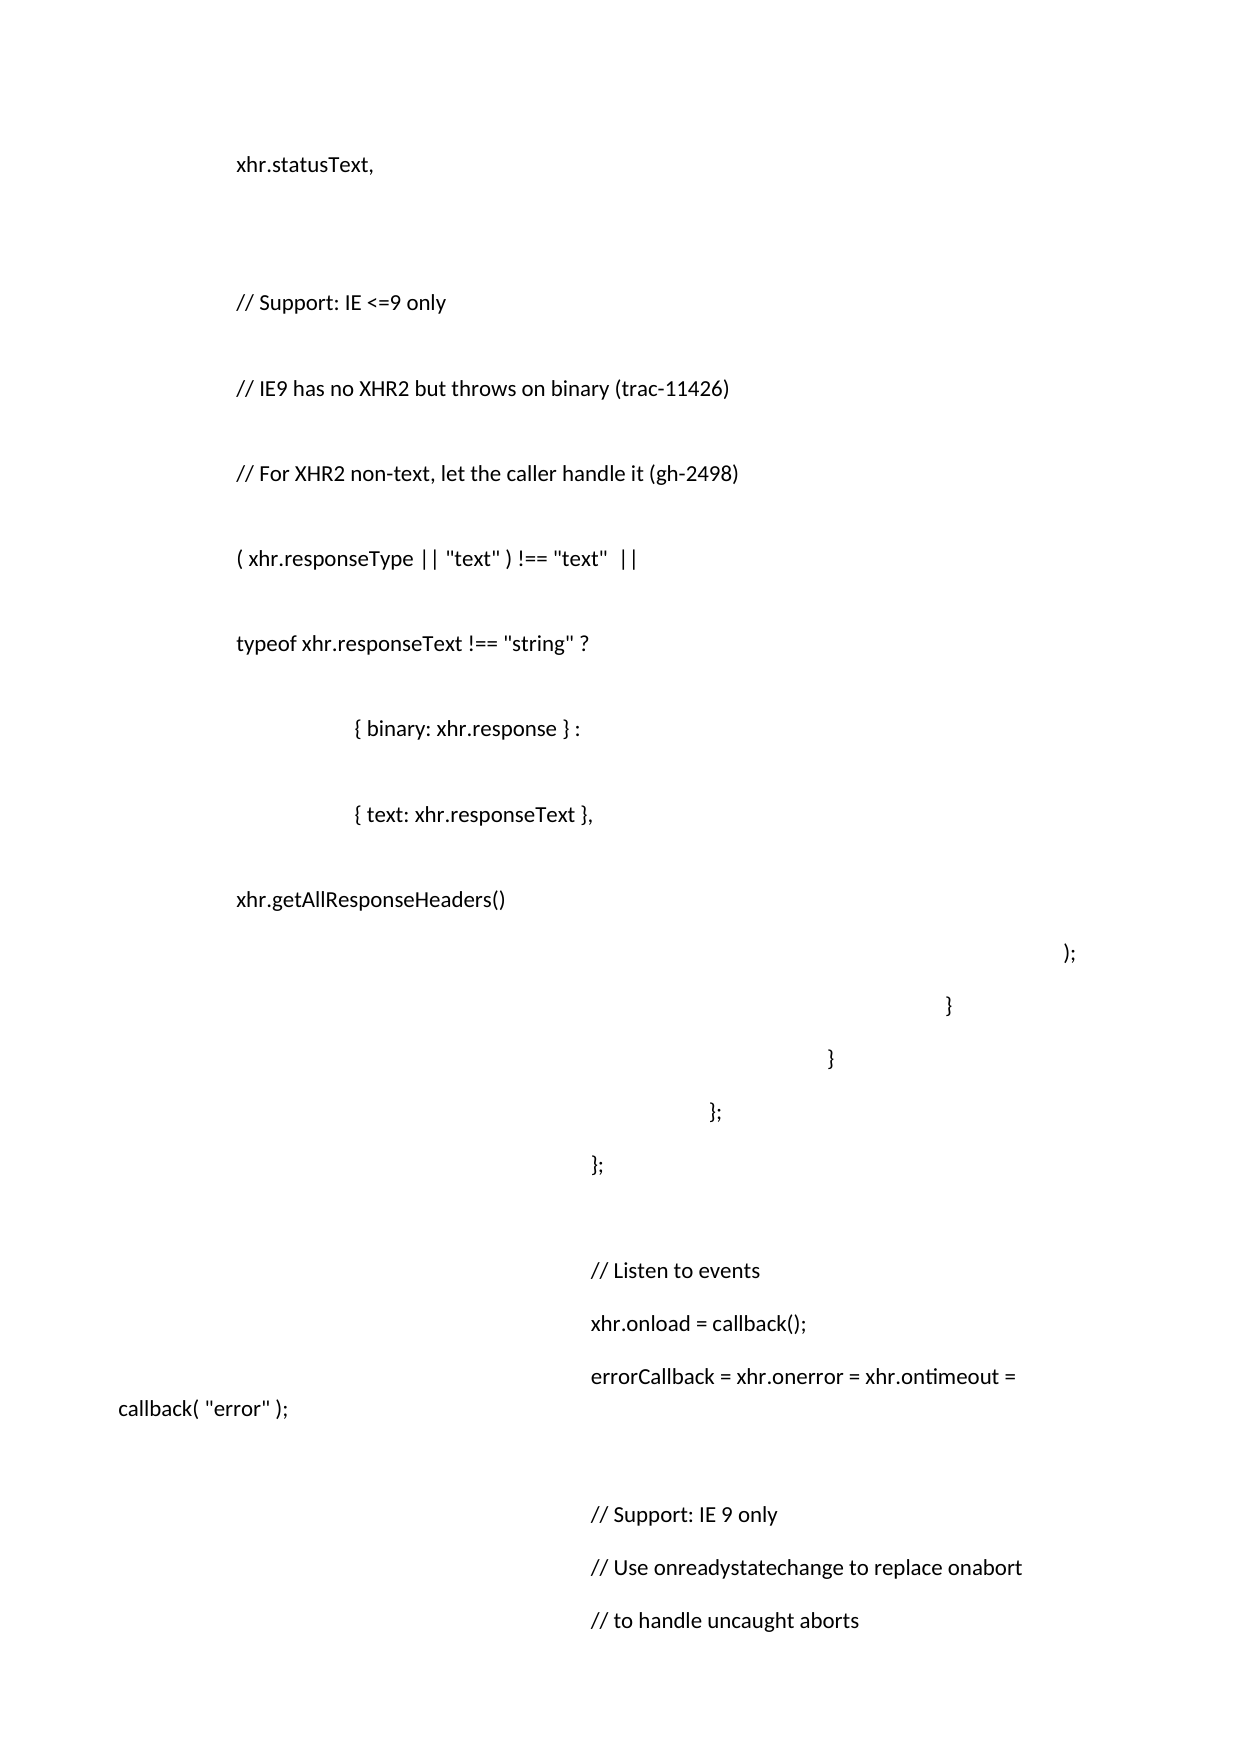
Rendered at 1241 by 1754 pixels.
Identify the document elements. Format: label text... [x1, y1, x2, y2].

text }; [118, 1150, 1122, 1178]
text // IE9 has no XHR2 but throws on binary (trac-11426) [118, 342, 1122, 402]
text // Listen to events [118, 1256, 1122, 1284]
text { text: xhr.responseText }, [118, 768, 1122, 828]
text xhr.getAllResponseHeaders() [118, 853, 1122, 913]
text { binary: xhr.response } : [118, 682, 1122, 743]
text } [118, 991, 1122, 1019]
text // For XHR2 non-text, let the caller handle it (gh-2498) [118, 427, 1122, 487]
text errorCallback = xhr.onerror = xhr.ontimeout = callback( "error" ); [118, 1362, 1122, 1422]
text }; [118, 1097, 1122, 1125]
text typeof xhr.responseText !== "string" ? [118, 597, 1122, 657]
text xhr.statusText, [118, 118, 1122, 178]
text xhr.onload = callback(); [118, 1309, 1122, 1337]
text // Use onreadystatechange to replace onabort [118, 1553, 1122, 1581]
text // to handle uncaught aborts [118, 1606, 1122, 1634]
text // Support: IE 9 only [118, 1500, 1122, 1528]
text // Support: IE <=9 only [118, 256, 1122, 317]
text ( xhr.responseType || "text" ) !== "text" || [118, 512, 1122, 572]
text ); [118, 938, 1122, 966]
text } [118, 1044, 1122, 1072]
